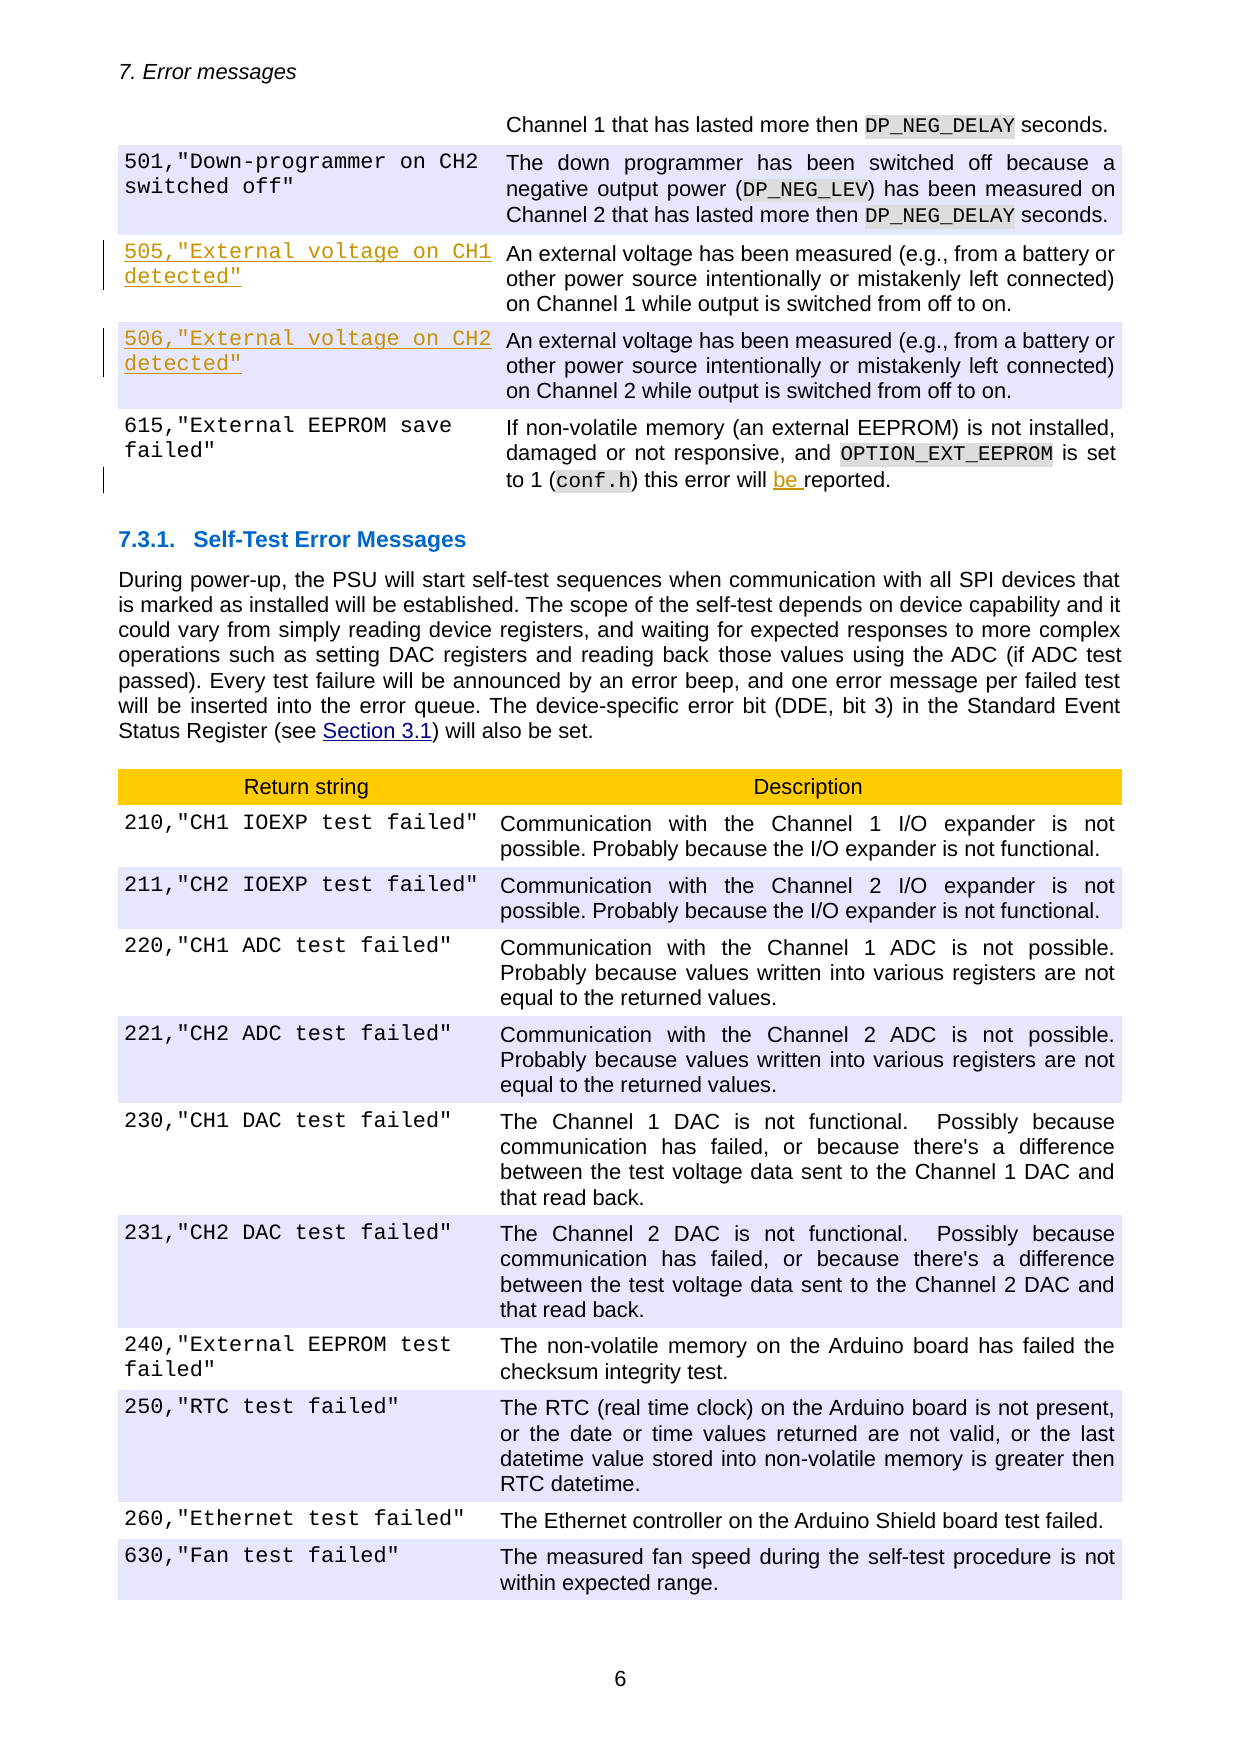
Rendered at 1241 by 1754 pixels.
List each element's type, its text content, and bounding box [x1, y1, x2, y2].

table_cell Communication with the Channel 1 ADC is not possible. Probably because values written into various registers are not equal to the returned values. [494, 929, 1122, 1016]
table_cell 260,"Ethernet test failed" [118, 1502, 494, 1538]
table_cell 220,"CH1 ADC test failed" [118, 929, 494, 1016]
table_cell Communication with the Channel 2 ADC is not possible. Probably because values written into various registers are not equal to the returned values. [494, 1016, 1122, 1103]
table_cell If non-volatile memory (an external EEPROM) is not installed, damaged or not responsive, and OPTION_EXT_EEPROM is set to 1 (conf.h) this error will be reported. [500, 409, 1122, 499]
table_cell Communication with the Channel 2 I/O expander is not possible. Probably because the I/O expander is not functional. [494, 867, 1122, 929]
table_cell An external voltage has been measured (e.g., from a battery or other power source intentionally or mistakenly left connected) on Channel 2 while output is switched from off to on. [500, 322, 1122, 409]
table_cell [118, 106, 500, 144]
table_cell 211,"CH2 IOEXP test failed" [118, 867, 494, 929]
table_cell The RTC (real time clock) on the Arduino board is not present, or the date or time values returned are not valid, or the last datetime value stored into non-volatile memory is greater then RTC datetime. [494, 1390, 1122, 1502]
table_cell Channel 1 that has lasted more then DP_NEG_DELAY seconds. [500, 106, 1122, 144]
table_header Return string [118, 769, 494, 805]
table_cell 501,"Down-programmer on CH2 switched off" [118, 145, 500, 235]
table_cell The measured fan speed during the self-test procedure is not within expected range. [494, 1539, 1122, 1600]
table_cell 231,"CH2 DAC test failed" [118, 1215, 494, 1328]
table_cell 506,"External voltage on CH2 detected" [118, 322, 500, 409]
table_header Description [494, 769, 1122, 805]
table_cell An external voltage has been measured (e.g., from a battery or other power source intentionally or mistakenly left connected) on Channel 1 while output is switched from off to on. [500, 235, 1122, 322]
table_cell 210,"CH1 IOEXP test failed" [118, 805, 494, 867]
table_cell The Channel 2 DAC is not functional. Possibly because communication has failed, or because there's a difference between the test voltage data sent to the Channel 2 DAC and that read back. [494, 1215, 1122, 1328]
table_cell The non-volatile memory on the Arduino board has failed the checksum integrity test. [494, 1328, 1122, 1389]
table_cell 250,"RTC test failed" [118, 1390, 494, 1502]
table_cell 615,"External EEPROM save failed" [118, 409, 500, 499]
subtitle Self-Test Error Messages [118, 526, 1122, 552]
table_cell Communication with the Channel 1 I/O expander is not possible. Probably because the I/O expander is not functional. [494, 805, 1122, 867]
table_cell 230,"CH1 DAC test failed" [118, 1103, 494, 1215]
table_cell 630,"Fan test failed" [118, 1539, 494, 1600]
table_cell 240,"External EEPROM test failed" [118, 1328, 494, 1389]
table_cell The Channel 1 DAC is not functional. Possibly because communication has failed, or because there's a difference between the test voltage data sent to the Channel 1 DAC and that read back. [494, 1103, 1122, 1215]
table_cell 505,"External voltage on CH1 detected" [118, 235, 500, 322]
table_cell The down programmer has been switched off because a negative output power (DP_NEG_LEV) has been measured on Channel 2 that has lasted more then DP_NEG_DELAY seconds. [500, 145, 1122, 235]
text During power-up, the PSU will start self-test sequences when communication with all SPI devices that is marked as installed will be established. The scope of the self-test depends on device capability and it could vary from simply reading device registers, and waiting for expected responses to more complex operations such as setting DAC registers and reading back those values using the ADC (if ADC test passed). Every test failure will be announced by an error beep, and one error message per failed test will be inserted into the error queue. The device-specific error bit (DDE, bit 3) in the Standard Event Status Register (see Section 3.1) will also be set. [118, 567, 1122, 743]
table_cell 221,"CH2 ADC test failed" [118, 1016, 494, 1103]
table_cell The Ethernet controller on the Arduino Shield board test failed. [494, 1502, 1122, 1538]
